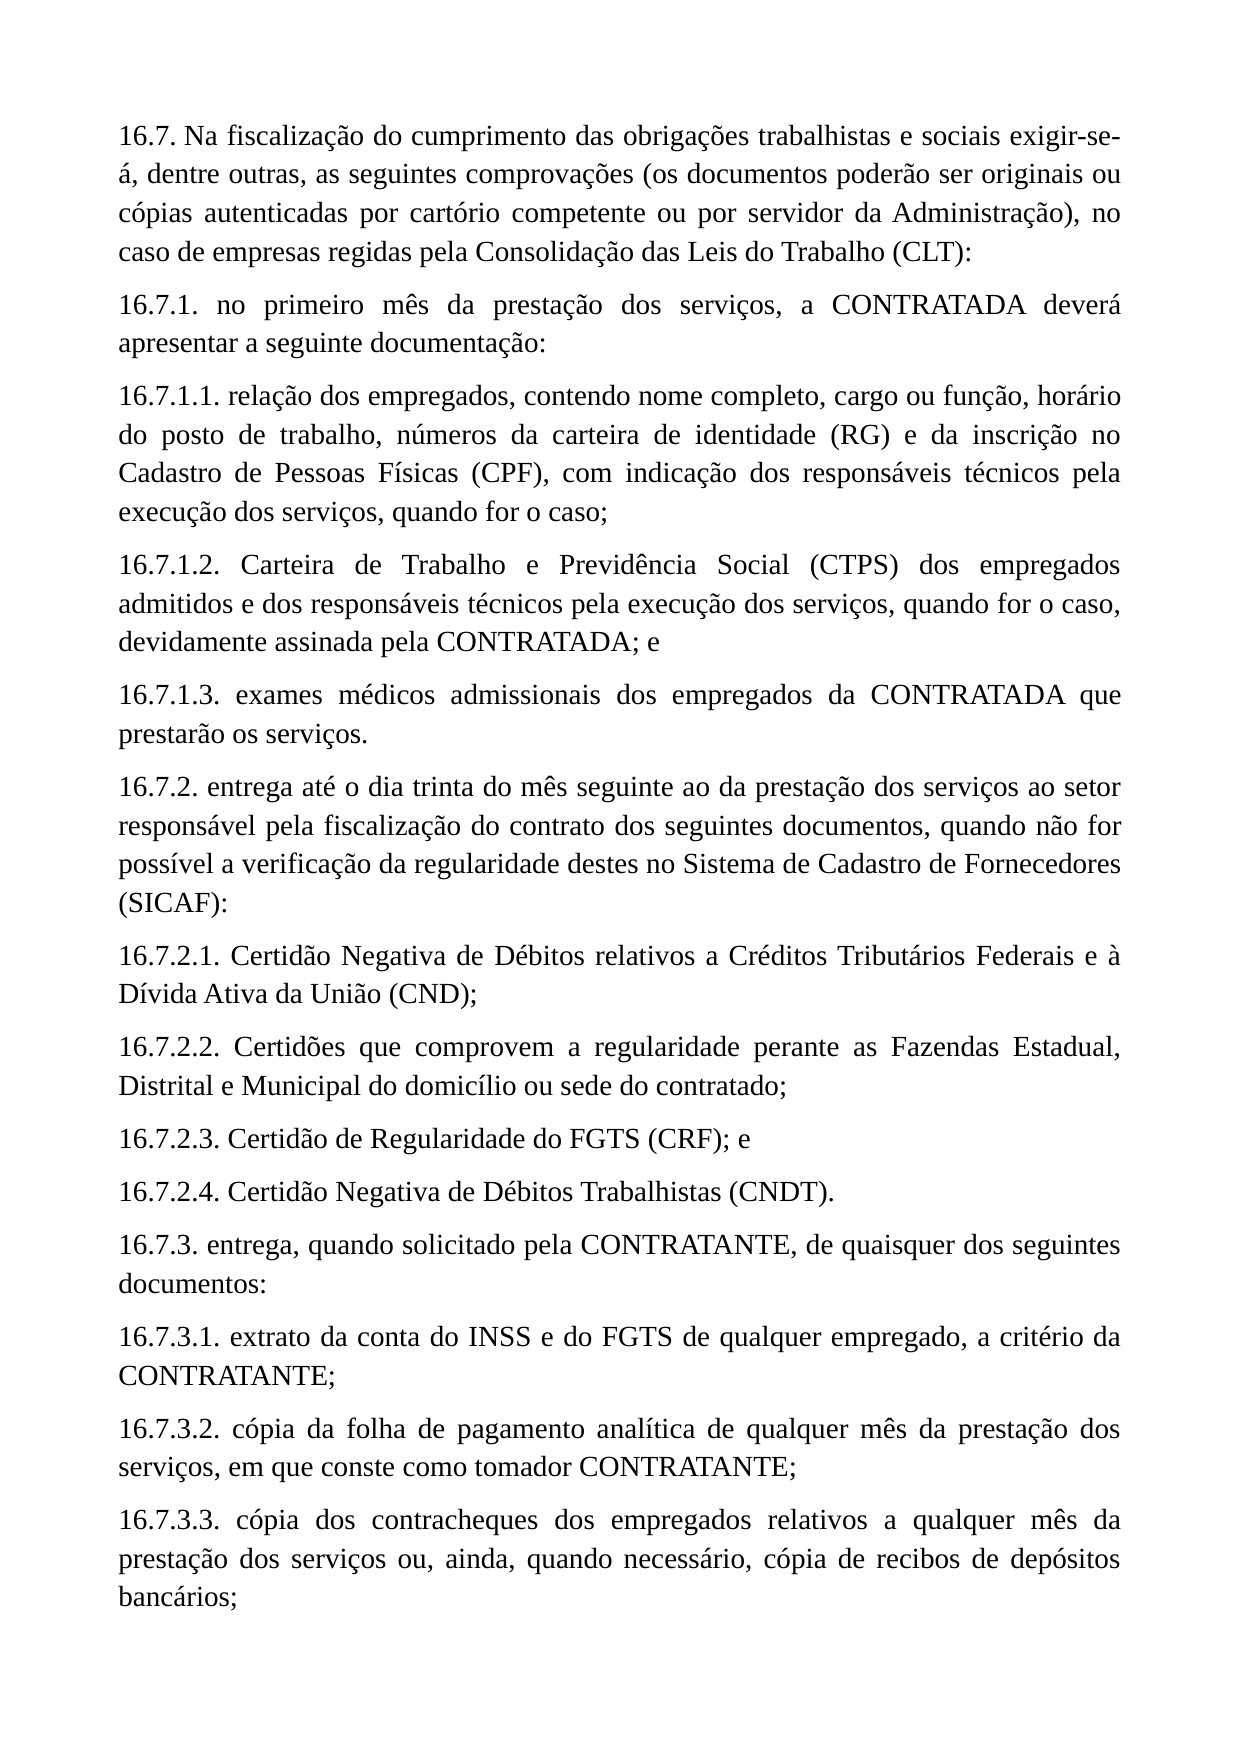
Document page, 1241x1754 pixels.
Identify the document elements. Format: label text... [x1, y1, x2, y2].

text 16.7.2.2. Certidões que comprovem a regularidade perante as Fazendas Estadual, Distrital e Municipal do domicílio ou sede do contratado; [118, 1029, 1122, 1102]
text 16.7.3. entrega, quando solicitado pela CONTRATANTE, de quaisquer dos seguintes documentos: [118, 1227, 1122, 1299]
text 16.7.1.3. exames médicos admissionais dos empregados da CONTRATADA que prestarão os serviços. [118, 677, 1122, 749]
text 16.7.2.3. Certidão de Regularidade do FGTS (CRF); e [118, 1121, 1122, 1155]
text 16.7.3.1. extrato da conta do INSS e do FGTS de qualquer empregado, a critério da CONTRATANTE; [118, 1319, 1122, 1391]
text 16.7.1.2. Carteira de Trabalho e Previdência Social (CTPS) dos empregados admitidos e dos responsáveis técnicos pela execução dos serviços, quando for o caso, devidamente assinada pela CONTRATADA; e [118, 547, 1122, 658]
text 16.7.3.3. cópia dos contracheques dos empregados relativos a qualquer mês da prestação dos serviços ou, ainda, quando necessário, cópia de recibos de depósitos bancários; [118, 1502, 1122, 1613]
text 16.7.3.2. cópia da folha de pagamento analítica de qualquer mês da prestação dos serviços, em que conste como tomador CONTRATANTE; [118, 1411, 1122, 1483]
text 16.7.1. no primeiro mês da prestação dos serviços, a CONTRATADA deverá apresentar a seguinte documentação: [118, 287, 1122, 359]
text 16.7. Na fiscalização do cumprimento das obrigações trabalhistas e sociais exigir-se-á, dentre outras, as seguintes comprovações (os documentos poderão ser originais ou cópias autenticadas por cartório competente ou por servidor da Administração), no caso de empresas regidas pela Consolidação das Leis do Trabalho (CLT): [118, 118, 1122, 267]
text 16.7.1.1. relação dos empregados, contendo nome completo, cargo ou função, horário do posto de trabalho, números da carteira de identidade (RG) e da inscrição no Cadastro de Pessoas Físicas (CPF), com indicação dos responsáveis técnicos pela execução dos serviços, quando for o caso; [118, 378, 1122, 528]
text 16.7.2.4. Certidão Negativa de Débitos Trabalhistas (CNDT). [118, 1174, 1122, 1208]
text 16.7.2.1. Certidão Negativa de Débitos relativos a Créditos Tributários Federais e à Dívida Ativa da União (CND); [118, 938, 1122, 1010]
text 16.7.2. entrega até o dia trinta do mês seguinte ao da prestação dos serviços ao setor responsável pela fiscalização do contrato dos seguintes documentos, quando não for possível a verificação da regularidade destes no Sistema de Cadastro de Fornecedores (SICAF): [118, 769, 1122, 918]
